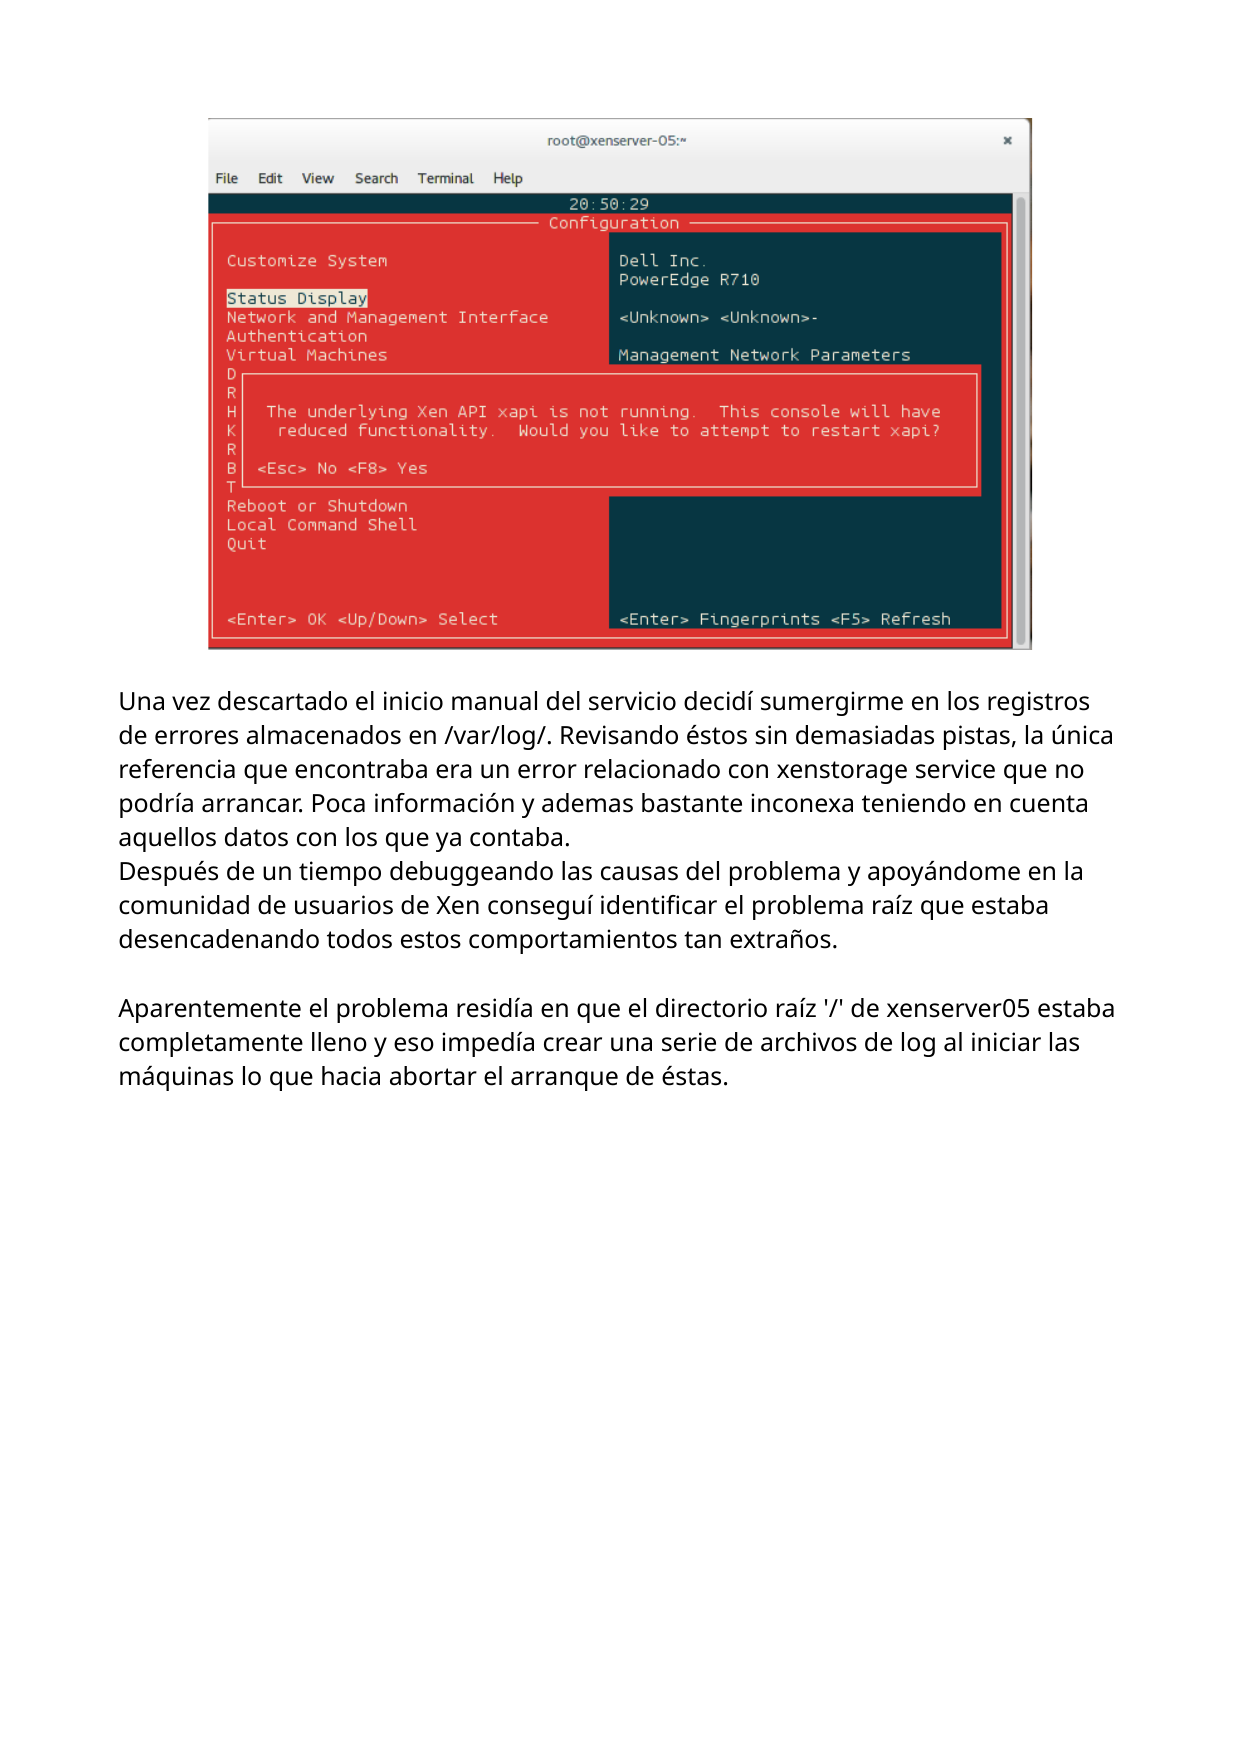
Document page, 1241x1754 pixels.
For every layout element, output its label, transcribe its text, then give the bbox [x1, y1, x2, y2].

text Aparentemente el problema residía en que el directorio raíz '/' de xenserver05 estaba completamente lleno y eso impedía crear una serie de archivos de log al iniciar las máquinas lo que hacia abortar el arranque de éstas. [118, 990, 1122, 1092]
text Una vez descartado el inicio manual del servicio decidí sumergirme en los registros de errores almacenados en /var/log/. Revisando éstos sin demasiadas pistas, la única referencia que encontraba era un error relacionado con xenstorage service que no podría arrancar. Poca información y ademas bastante inconexa teniendo en cuenta aquellos datos con los que ya contaba. [118, 684, 1122, 854]
picture [208, 118, 1033, 650]
text Después de un tiempo debuggeando las causas del problema y apoyándome en la comunidad de usuarios de Xen conseguí identificar el problema raíz que estaba desencadenando todos estos comportamientos tan extraños. [118, 854, 1122, 956]
